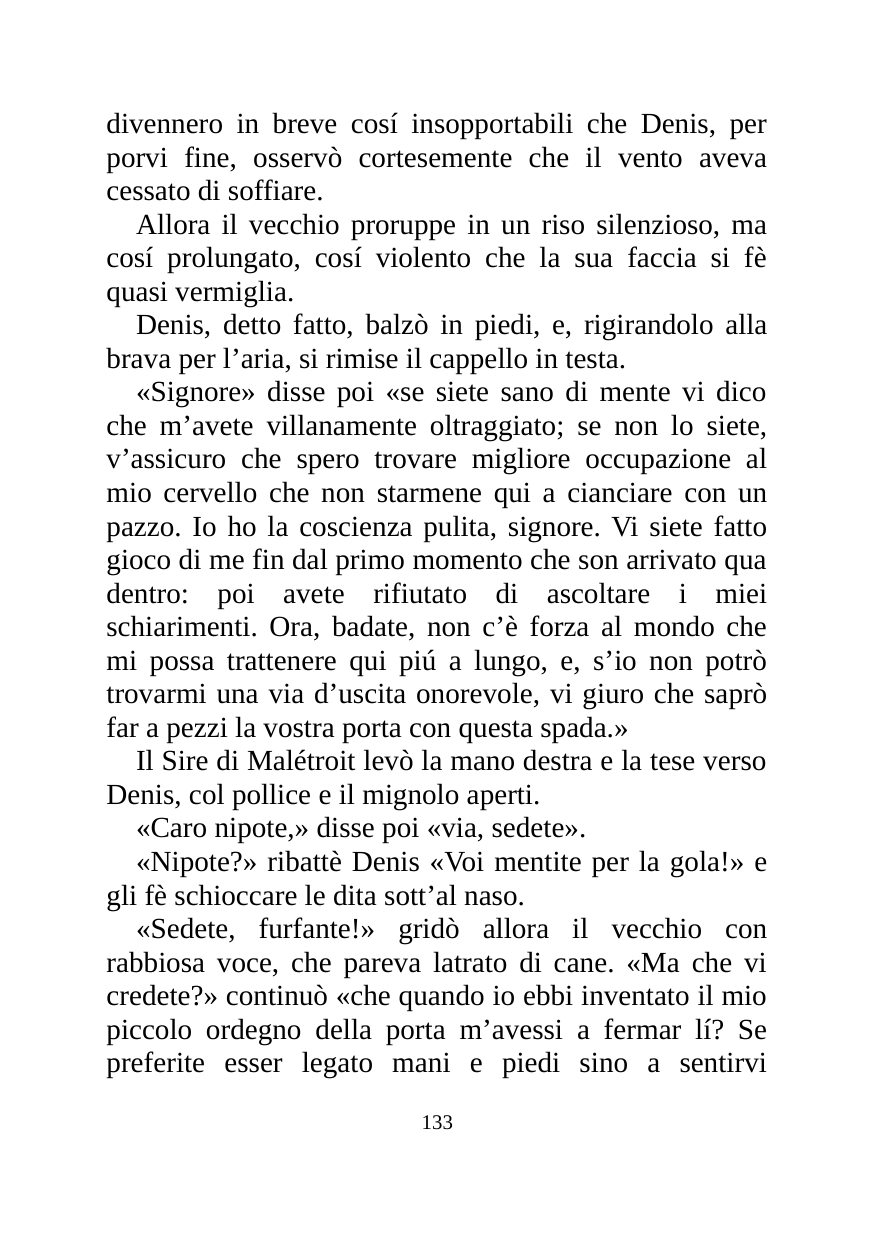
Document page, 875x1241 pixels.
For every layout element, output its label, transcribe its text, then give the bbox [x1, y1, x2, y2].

text «Signore» disse poi «se siete sano di mente vi dico che m’avete villanamente oltraggiato; se non lo siete, v’assicuro che spero trovare migliore occupazione al mio cervello che non starmene qui a cianciare con un pazzo. Io ho la coscienza pulita, signore. Vi siete fatto gioco di me fin dal primo momento che son arrivato qua dentro: poi avete rifiutato di ascoltare i miei schiarimenti. Ora, badate, non c’è forza al mondo che mi possa trattenere qui piú a lungo, e, s’io non potrò trovarmi una via d’uscita onorevole, vi giuro che saprò far a pezzi la vostra porta con questa spada.» [106, 374, 768, 743]
text «Nipote?» ribattè Denis «Voi mentite per la gola!» e gli fè schioccare le dita sott’al naso. [106, 844, 768, 911]
text Allora il vecchio proruppe in un riso silenzioso, ma cosí prolungato, cosí violento che la sua faccia si fè quasi vermiglia. [106, 207, 768, 307]
text Denis, detto fatto, balzò in piedi, e, rigirandolo alla brava per l’aria, si rimise il cappello in testa. [106, 307, 768, 374]
text Il Sire di Malétroit levò la mano destra e la tese verso Denis, col pollice e il mignolo aperti. [106, 743, 768, 811]
text «Caro nipote,» disse poi «via, sedete». [106, 811, 768, 844]
text «Sedete, furfante!» gridò allora il vecchio con rabbiosa voce, che pareva latrato di cane. «Ma che vi credete?» continuò «che quando io ebbi inventato il mio piccolo ordegno della porta m’avessi a fermar lí? Se preferite esser legato mani e piedi sino a sentirvi [106, 911, 768, 1079]
text divennero in breve cosí insopportabili che Denis, per porvi fine, osservò cortesemente che il vento aveva cessato di soffiare. [106, 106, 768, 207]
